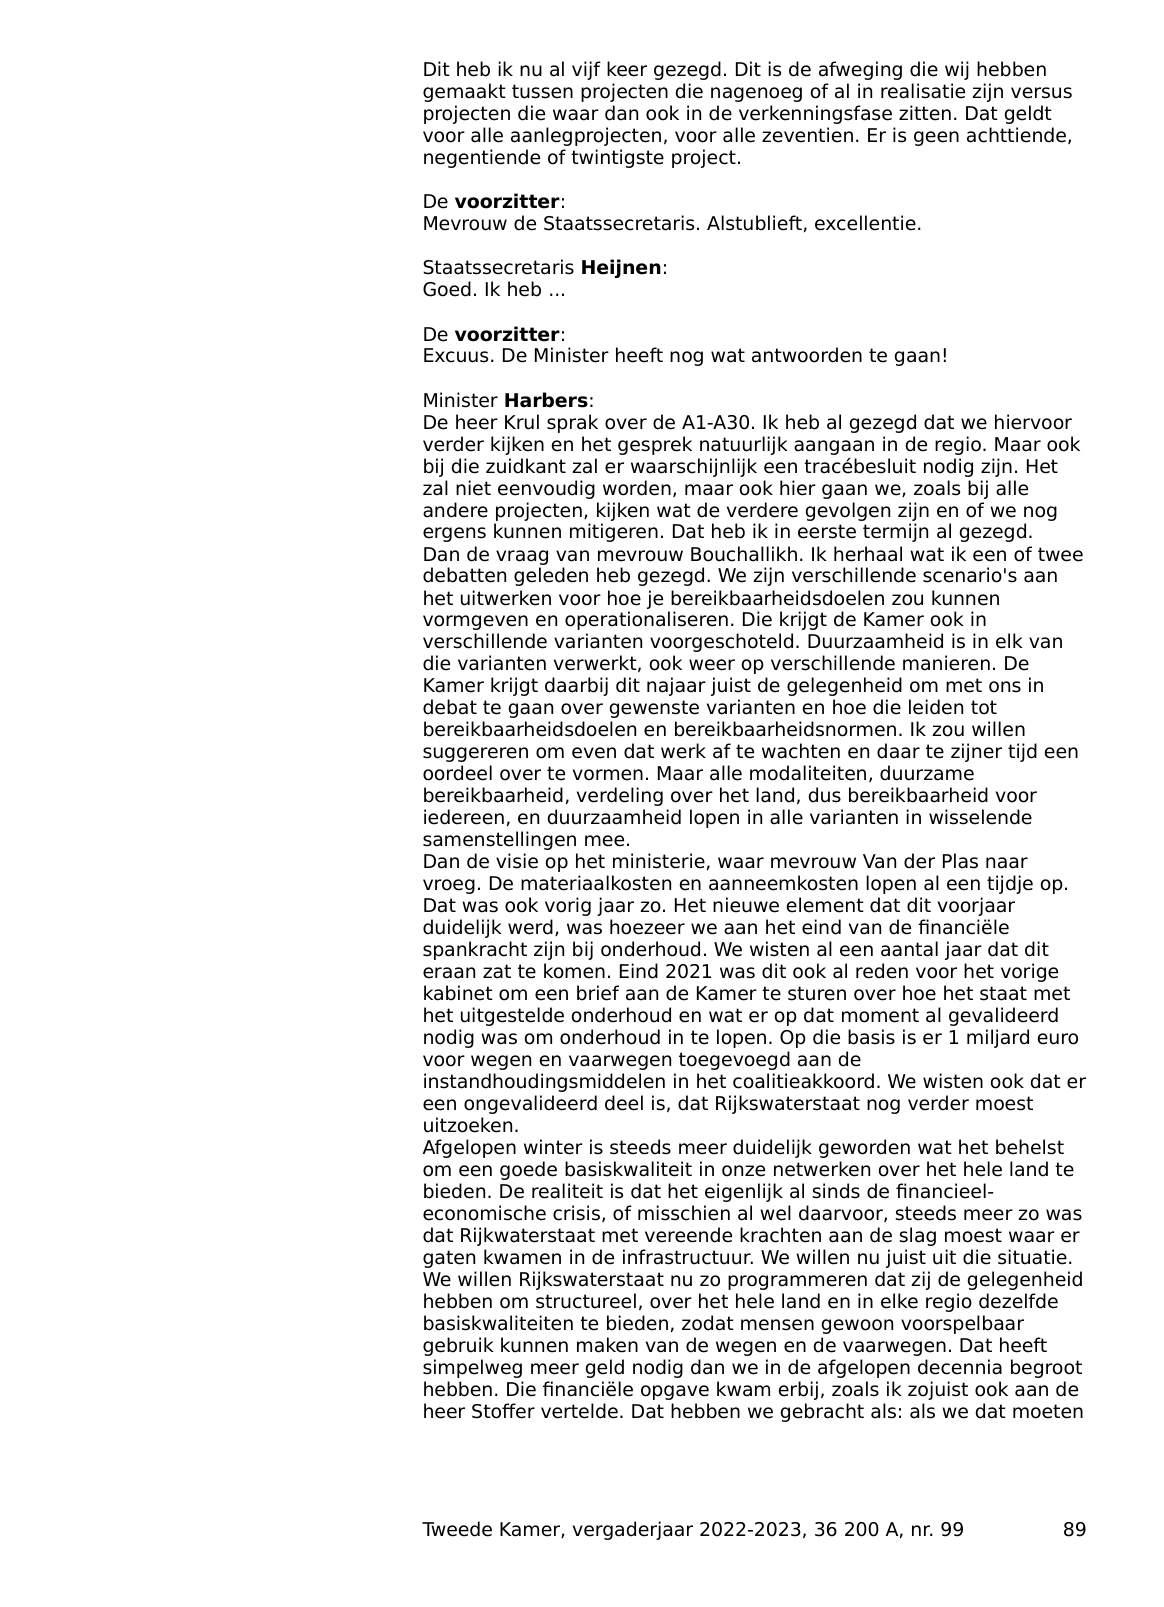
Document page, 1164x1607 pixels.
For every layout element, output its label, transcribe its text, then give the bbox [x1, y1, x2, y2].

text De voorzitter: [422, 323, 1087, 345]
text Staatssecretaris Heijnen: [422, 257, 1087, 279]
text Excuus. De Minister heeft nog wat antwoorden te gaan! [422, 345, 1087, 367]
text Dan de vraag van mevrouw Bouchallikh. Ik herhaal wat ik een of twee debatten geleden heb gezegd. We zijn verschillende scenario's aan het uitwerken voor hoe je bereikbaarheidsdoelen zou kunnen vormgeven en operationaliseren. Die krijgt de Kamer ook in verschillende varianten voorgeschoteld. Duurzaamheid is in elk van die varianten verwerkt, ook weer op verschillende manieren. De Kamer krijgt daarbij dit najaar juist de gelegenheid om met ons in debat te gaan over gewenste varianten en hoe die leiden tot bereikbaarheidsdoelen en bereikbaarheidsnormen. Ik zou willen suggereren om even dat werk af te wachten en daar te zijner tijd een oordeel over te vormen. Maar alle modaliteiten, duurzame bereikbaarheid, verdeling over het land, dus bereikbaarheid voor iedereen, en duurzaamheid lopen in alle varianten in wisselende samenstellingen mee. [422, 543, 1087, 851]
text De heer Krul sprak over de A1-A30. Ik heb al gezegd dat we hiervoor verder kijken en het gesprek natuurlijk aangaan in de regio. Maar ook bij die zuidkant zal er waarschijnlijk een tracébesluit nodig zijn. Het zal niet eenvoudig worden, maar ook hier gaan we, zoals bij alle andere projecten, kijken wat de verdere gevolgen zijn en of we nog ergens kunnen mitigeren. Dat heb ik in eerste termijn al gezegd. [422, 412, 1087, 543]
text Minister Harbers: [422, 389, 1087, 412]
text Mevrouw de Staatssecretaris. Alstublieft, excellentie. [422, 213, 1087, 235]
text Dit heb ik nu al vijf keer gezegd. Dit is de afweging die wij hebben gemaakt tussen projecten die nagenoeg of al in realisatie zijn versus projecten die waar dan ook in de verkenningsfase zitten. Dat geldt voor alle aanlegprojecten, voor alle zeventien. Er is geen achttiende, negentiende of twintigste project. [422, 59, 1087, 169]
text Afgelopen winter is steeds meer duidelijk geworden wat het behelst om een goede basiskwaliteit in onze netwerken over het hele land te bieden. De realiteit is dat het eigenlijk al sinds de financieel-economische crisis, of misschien al wel daarvoor, steeds meer zo was dat Rijkwaterstaat met vereende krachten aan de slag moest waar er gaten kwamen in de infrastructuur. We willen nu juist uit die situatie. We willen Rijkswaterstaat nu zo programmeren dat zij de gelegenheid hebben om structureel, over het hele land en in elke regio dezelfde basiskwaliteiten te bieden, zodat mensen gewoon voorspelbaar gebruik kunnen maken van de wegen en de vaarwegen. Dat heeft simpelweg meer geld nodig dan we in de afgelopen decennia begroot hebben. Die financiële opgave kwam erbij, zoals ik zojuist ook aan de heer Stoffer vertelde. Dat hebben we gebracht als: als we dat moeten [422, 1137, 1087, 1423]
text Dan de visie op het ministerie, waar mevrouw Van der Plas naar vroeg. De materiaalkosten en aanneemkosten lopen al een tijdje op. Dat was ook vorig jaar zo. Het nieuwe element dat dit voorjaar duidelijk werd, was hoezeer we aan het eind van de financiële spankracht zijn bij onderhoud. We wisten al een aantal jaar dat dit eraan zat te komen. Eind 2021 was dit ook al reden voor het vorige kabinet om een brief aan de Kamer te sturen over hoe het staat met het uitgestelde onderhoud en wat er op dat moment al gevalideerd nodig was om onderhoud in te lopen. Op die basis is er 1 miljard euro voor wegen en vaarwegen toegevoegd aan de instandhoudingsmiddelen in het coalitieakkoord. We wisten ook dat er een ongevalideerd deel is, dat Rijkswaterstaat nog verder moest uitzoeken. [422, 851, 1087, 1137]
text De voorzitter: [422, 191, 1087, 213]
text Goed. Ik heb ... [422, 279, 1087, 301]
